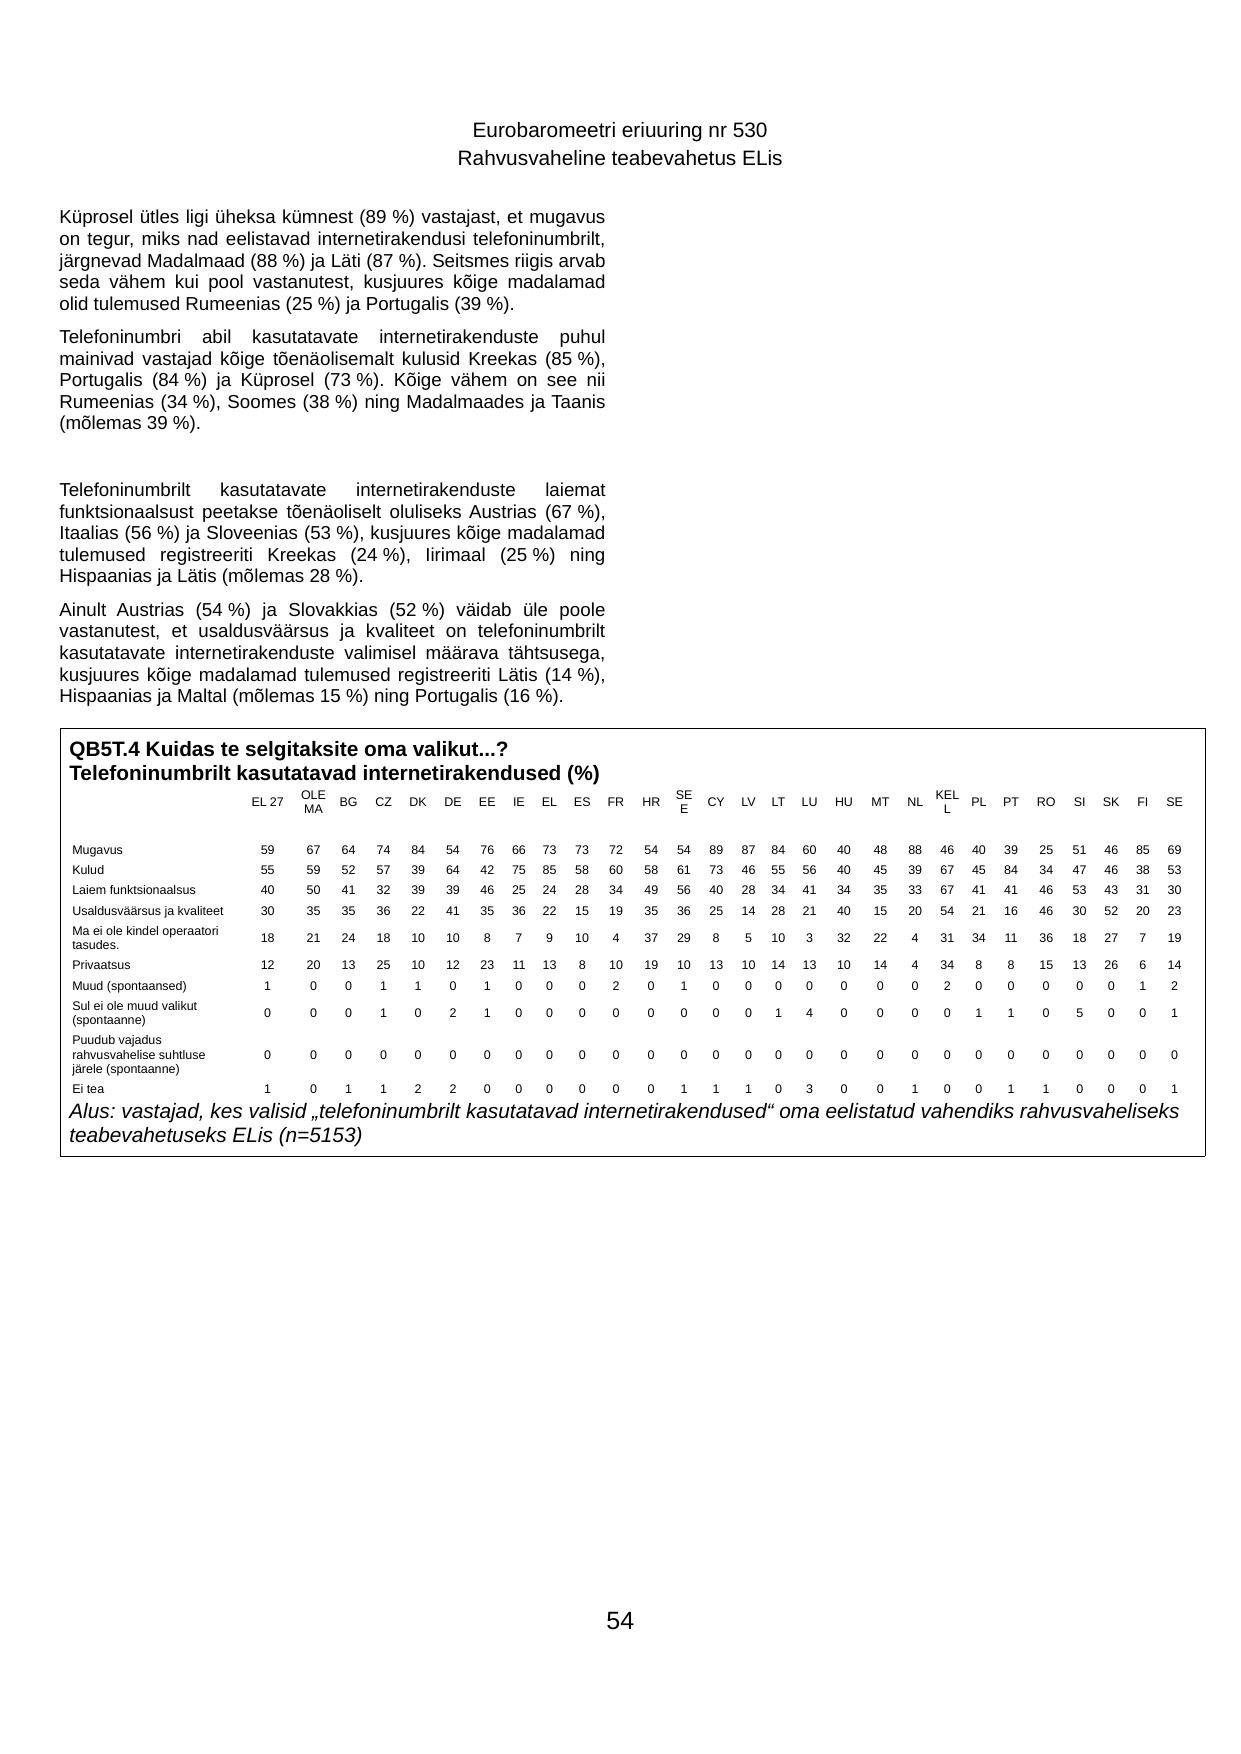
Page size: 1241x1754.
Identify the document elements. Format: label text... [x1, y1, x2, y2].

table_cell 0 [862, 996, 898, 1030]
table_cell 84 [763, 840, 793, 860]
table_cell 3 [793, 1079, 826, 1099]
table_cell [669, 820, 698, 840]
table_header FR [599, 785, 633, 819]
table_cell 67 [296, 840, 330, 860]
table_cell 84 [400, 840, 435, 860]
table_cell Ei tea [69, 1079, 238, 1099]
table_cell 34 [1027, 860, 1065, 880]
table_cell 51 [1065, 840, 1094, 860]
table_cell 37 [633, 921, 669, 955]
table_cell 0 [963, 1030, 994, 1079]
table_cell 4 [599, 921, 633, 955]
table_cell Mugavus [69, 840, 238, 860]
table_cell 0 [504, 996, 533, 1030]
table_cell 50 [296, 880, 330, 900]
table_cell 40 [826, 840, 862, 860]
table_cell 10 [763, 921, 793, 955]
table_cell 6 [1128, 955, 1157, 975]
table_cell 1 [239, 975, 296, 996]
table_cell 0 [435, 1030, 470, 1079]
table_cell 40 [963, 840, 994, 860]
table_cell 0 [763, 1079, 793, 1099]
table_cell Usaldusväärsus ja kvaliteet [69, 900, 238, 921]
table_cell 0 [565, 975, 599, 996]
table_cell 35 [633, 900, 669, 921]
table_cell 64 [330, 840, 366, 860]
table_cell Privaatsus [69, 955, 238, 975]
table_cell 25 [699, 900, 733, 921]
table_cell 0 [826, 1030, 862, 1079]
table_cell 0 [699, 996, 733, 1030]
table_cell 23 [1158, 900, 1191, 921]
text Küprosel ütles ligi üheksa kümnest (89 %) vastajast, et mugavus on tegur, miks nad eelistavad internetirakendusi telefoninumbrilt, järgnevad Madalmaad (88 %) ja Läti (87 %). Seitsmes riigis arvab seda vähem kui pool vastanutest, kusjuures kõige madalamad olid tulemused Rumeenias (25 %) ja Portugalis (39 %). [59, 206, 605, 314]
table_cell 56 [793, 860, 826, 880]
table_cell [504, 820, 533, 840]
table_cell 18 [239, 921, 296, 955]
table_cell 46 [1027, 880, 1065, 900]
table_cell 10 [669, 955, 698, 975]
table_cell 0 [504, 975, 533, 996]
table_cell 10 [565, 921, 599, 955]
table_cell 1 [963, 996, 994, 1030]
table_cell 35 [296, 900, 330, 921]
table_cell 0 [1094, 1030, 1128, 1079]
table_cell 0 [296, 1030, 330, 1079]
table_cell [862, 820, 898, 840]
table_cell [1065, 820, 1094, 840]
table_cell 10 [826, 955, 862, 975]
table_cell 0 [366, 1030, 400, 1079]
table_cell 46 [931, 840, 963, 860]
table_cell 0 [470, 1030, 504, 1079]
table_cell 15 [862, 900, 898, 921]
table_header DE [435, 785, 470, 819]
table_cell 31 [931, 921, 963, 955]
table_cell 0 [793, 1030, 826, 1079]
table_cell 24 [330, 921, 366, 955]
table_cell 0 [599, 996, 633, 1030]
table_cell 9 [534, 921, 565, 955]
table_cell 45 [862, 860, 898, 880]
table_cell 0 [1065, 975, 1094, 996]
table_cell 46 [1027, 900, 1065, 921]
table_header EL [534, 785, 565, 819]
table_cell 20 [899, 900, 931, 921]
table_header RO [1027, 785, 1065, 819]
table_cell 0 [1094, 1079, 1128, 1099]
table_cell 22 [534, 900, 565, 921]
table_header LV [734, 785, 763, 819]
table_cell 1 [366, 975, 400, 996]
table_cell [931, 820, 963, 840]
table_cell 1 [400, 975, 435, 996]
table_cell 13 [330, 955, 366, 975]
table_cell 0 [400, 996, 435, 1030]
table_cell 10 [734, 955, 763, 975]
table_cell 73 [699, 860, 733, 880]
table_header LU [793, 785, 826, 819]
table_header HU [826, 785, 862, 819]
table_header SI [1065, 785, 1094, 819]
table_cell 28 [763, 900, 793, 921]
table_cell 40 [699, 880, 733, 900]
table_cell 1 [1128, 975, 1157, 996]
table_cell 0 [862, 975, 898, 996]
table_cell 41 [963, 880, 994, 900]
text Telefoninumbrilt kasutatavate internetirakenduste laiemat funktsionaalsust peetakse tõenäoliselt oluliseks Austrias (67 %), Itaalias (56 %) ja Sloveenias (53 %), kusjuures kõige madalamad tulemused registreeriti Kreekas (24 %), Iirimaal (25 %) ning Hispaanias ja Lätis (mõlemas 28 %). [59, 479, 605, 587]
table_cell [995, 820, 1027, 840]
table_cell 21 [963, 900, 994, 921]
table_cell 0 [826, 996, 862, 1030]
table_cell 73 [565, 840, 599, 860]
table_cell 58 [633, 860, 669, 880]
table_cell 12 [435, 955, 470, 975]
table_cell 40 [826, 860, 862, 880]
table_cell 13 [534, 955, 565, 975]
table_cell 30 [1158, 880, 1191, 900]
table_cell 10 [400, 921, 435, 955]
table_cell 0 [1027, 975, 1065, 996]
table_cell 41 [793, 880, 826, 900]
table_cell 36 [1027, 921, 1065, 955]
table_cell 0 [296, 996, 330, 1030]
table_cell 15 [565, 900, 599, 921]
table_cell 8 [995, 955, 1027, 975]
table_cell 0 [534, 975, 565, 996]
table_cell 40 [826, 900, 862, 921]
table_cell 0 [931, 1030, 963, 1079]
table_cell 0 [534, 996, 565, 1030]
table_cell 25 [504, 880, 533, 900]
table_cell [963, 820, 994, 840]
table_cell 1 [995, 1079, 1027, 1099]
table_cell 0 [565, 996, 599, 1030]
table_cell 0 [330, 1030, 366, 1079]
table_cell 39 [400, 860, 435, 880]
table_cell 49 [633, 880, 669, 900]
table_cell 52 [330, 860, 366, 880]
table_cell 19 [1158, 921, 1191, 955]
table_cell 46 [734, 860, 763, 880]
table_cell 0 [826, 1079, 862, 1099]
table_cell 36 [669, 900, 698, 921]
table_cell 10 [599, 955, 633, 975]
table_cell 69 [1158, 840, 1191, 860]
table_cell 7 [1128, 921, 1157, 955]
table_cell 30 [239, 900, 296, 921]
table_cell 0 [239, 1030, 296, 1079]
table_header SK [1094, 785, 1128, 819]
table_header CY [699, 785, 733, 819]
table_cell 0 [1094, 975, 1128, 996]
table_cell [1128, 820, 1157, 840]
table_cell [763, 820, 793, 840]
table_cell 0 [239, 996, 296, 1030]
table_cell 34 [931, 955, 963, 975]
table_cell 74 [366, 840, 400, 860]
table_cell [599, 820, 633, 840]
table_cell 42 [470, 860, 504, 880]
table_cell 1 [734, 1079, 763, 1099]
table_cell 0 [734, 1030, 763, 1079]
table_cell 36 [366, 900, 400, 921]
table_cell [1027, 820, 1065, 840]
text QB5T.4 Kuidas te selgitaksite oma valikut...? [69, 737, 1196, 761]
table_cell 1 [330, 1079, 366, 1099]
table_cell 0 [633, 996, 669, 1030]
table_cell Sul ei ole muud valikut (spontaanne) [69, 996, 238, 1030]
table_cell 22 [400, 900, 435, 921]
table_header OLEMA [296, 785, 330, 819]
table_cell 16 [995, 900, 1027, 921]
table_cell 10 [435, 921, 470, 955]
table_cell 0 [504, 1079, 533, 1099]
table_cell 7 [504, 921, 533, 955]
table_cell 8 [699, 921, 733, 955]
table_cell [734, 820, 763, 840]
table_cell 0 [862, 1030, 898, 1079]
table_cell 46 [1094, 840, 1128, 860]
table_cell 11 [504, 955, 533, 975]
table_cell 39 [899, 860, 931, 880]
table_cell 0 [793, 975, 826, 996]
table_cell 46 [1094, 860, 1128, 880]
table_cell [699, 820, 733, 840]
table_cell 39 [400, 880, 435, 900]
table_cell [69, 820, 238, 840]
table_cell 0 [504, 1030, 533, 1079]
table_cell 72 [599, 840, 633, 860]
table_cell 1 [763, 996, 793, 1030]
table_cell 0 [963, 975, 994, 996]
table_header SEE [669, 785, 698, 819]
table_cell [565, 820, 599, 840]
table_header NL [899, 785, 931, 819]
table_cell 8 [963, 955, 994, 975]
table_cell 0 [1065, 1030, 1094, 1079]
table_cell 1 [899, 1079, 931, 1099]
table_cell 47 [1065, 860, 1094, 880]
table_cell [1094, 820, 1128, 840]
table_cell 22 [862, 921, 898, 955]
table_cell 0 [862, 1079, 898, 1099]
table_cell 0 [400, 1030, 435, 1079]
table_header IE [504, 785, 533, 819]
table_cell 1 [669, 975, 698, 996]
table_header LT [763, 785, 793, 819]
table_cell 18 [1065, 921, 1094, 955]
table_header ES [565, 785, 599, 819]
table_cell 2 [1158, 975, 1191, 996]
table_cell Kulud [69, 860, 238, 880]
table_cell 0 [931, 1079, 963, 1099]
table_cell 54 [931, 900, 963, 921]
table_cell 58 [565, 860, 599, 880]
table_cell 0 [899, 1030, 931, 1079]
table_cell 0 [633, 1079, 669, 1099]
table_cell 40 [239, 880, 296, 900]
table_cell 29 [669, 921, 698, 955]
table_cell 13 [793, 955, 826, 975]
table_cell 0 [565, 1030, 599, 1079]
table_cell 67 [931, 860, 963, 880]
table_cell Laiem funktsionaalsus [69, 880, 238, 900]
table_cell 0 [899, 975, 931, 996]
table_header CZ [366, 785, 400, 819]
table_cell 8 [565, 955, 599, 975]
table_cell 3 [793, 921, 826, 955]
table_cell 1 [995, 996, 1027, 1030]
table_header PL [963, 785, 994, 819]
table_cell 1 [1027, 1079, 1065, 1099]
text Ainult Austrias (54 %) ja Slovakkias (52 %) väidab üle poole vastanutest, et usaldusväärsus ja kvaliteet on telefoninumbrilt kasutatavate internetirakenduste valimisel määrava tähtsusega, kusjuures kõige madalamad tulemused registreeriti Lätis (14 %), Hispaanias ja Maltal (mõlemas 15 %) ning Portugalis (16 %). [59, 599, 605, 707]
table_cell 2 [435, 1079, 470, 1099]
table_cell 60 [793, 840, 826, 860]
table_cell 53 [1158, 860, 1191, 880]
table_cell 25 [1027, 840, 1065, 860]
table_cell 21 [793, 900, 826, 921]
table_cell 1 [699, 1079, 733, 1099]
table_cell 89 [699, 840, 733, 860]
table_cell 19 [633, 955, 669, 975]
table_cell 0 [963, 1079, 994, 1099]
table_cell 1 [470, 975, 504, 996]
table_cell 0 [699, 975, 733, 996]
table_cell 27 [1094, 921, 1128, 955]
table_cell 59 [239, 840, 296, 860]
table_cell 34 [963, 921, 994, 955]
table_header MT [862, 785, 898, 819]
table_cell 57 [366, 860, 400, 880]
table_cell 0 [565, 1079, 599, 1099]
table_cell 14 [1158, 955, 1191, 975]
table_cell 14 [763, 955, 793, 975]
table_cell [633, 820, 669, 840]
table_cell 28 [734, 880, 763, 900]
table_cell 10 [400, 955, 435, 975]
table_cell 5 [734, 921, 763, 955]
table_cell 28 [565, 880, 599, 900]
table_cell 34 [826, 880, 862, 900]
table_cell 1 [1158, 1079, 1191, 1099]
text Telefoninumbri abil kasutatavate internetirakenduste puhul mainivad vastajad kõige tõenäolisemalt kulusid Kreekas (85 %), Portugalis (84 %) ja Küprosel (73 %). Kõige vähem on see nii Rumeenias (34 %), Soomes (38 %) ning Madalmaades ja Taanis (mõlemas 39 %). [59, 326, 605, 434]
table_cell 0 [633, 975, 669, 996]
table_cell 0 [763, 1030, 793, 1079]
table_cell [793, 820, 826, 840]
table_cell 39 [435, 880, 470, 900]
table_cell 73 [534, 840, 565, 860]
table_cell 48 [862, 840, 898, 860]
table_cell 13 [1065, 955, 1094, 975]
table_cell 41 [330, 880, 366, 900]
table_cell 14 [862, 955, 898, 975]
table_cell 14 [734, 900, 763, 921]
table_cell 54 [633, 840, 669, 860]
table_cell 1 [470, 996, 504, 1030]
table_cell 30 [1065, 900, 1094, 921]
table_cell 0 [330, 975, 366, 996]
table_cell 36 [504, 900, 533, 921]
table_cell 23 [470, 955, 504, 975]
table_cell 0 [1094, 996, 1128, 1030]
table_cell 15 [1027, 955, 1065, 975]
table_cell 35 [862, 880, 898, 900]
table_cell [239, 820, 296, 840]
table_header PT [995, 785, 1027, 819]
table_header DK [400, 785, 435, 819]
table_cell 25 [366, 955, 400, 975]
table_cell 52 [1094, 900, 1128, 921]
table_cell 55 [239, 860, 296, 880]
table_cell 0 [470, 1079, 504, 1099]
table_cell 0 [734, 996, 763, 1030]
table_cell 46 [470, 880, 504, 900]
table_cell 0 [669, 996, 698, 1030]
table_cell 35 [330, 900, 366, 921]
table_header EL 27 [239, 785, 296, 819]
table_cell 0 [763, 975, 793, 996]
table_cell 32 [366, 880, 400, 900]
table_cell 21 [296, 921, 330, 955]
table_cell 54 [435, 840, 470, 860]
table_cell 55 [763, 860, 793, 880]
table_cell 0 [296, 1079, 330, 1099]
table_cell 1 [669, 1079, 698, 1099]
table_cell 20 [296, 955, 330, 975]
table_cell 13 [699, 955, 733, 975]
table_cell 0 [699, 1030, 733, 1079]
table_cell [330, 820, 366, 840]
table_cell 35 [470, 900, 504, 921]
table_cell 34 [763, 880, 793, 900]
table_cell 0 [1128, 1079, 1157, 1099]
table_cell 38 [1128, 860, 1157, 880]
table_cell 2 [400, 1079, 435, 1099]
table_cell 0 [1158, 1030, 1191, 1079]
table_cell 31 [1128, 880, 1157, 900]
table_cell 0 [435, 975, 470, 996]
table_cell 0 [1027, 1030, 1065, 1079]
table_header KELL [931, 785, 963, 819]
table_cell 0 [296, 975, 330, 996]
table_cell 32 [826, 921, 862, 955]
table_cell [826, 820, 862, 840]
table_cell [435, 820, 470, 840]
table_cell 41 [435, 900, 470, 921]
table_header BG [330, 785, 366, 819]
table_cell 84 [995, 860, 1027, 880]
table_cell 19 [599, 900, 633, 921]
table_cell 88 [899, 840, 931, 860]
table_cell 75 [504, 860, 533, 880]
table_cell Ma ei ole kindel operaatori tasudes. [69, 921, 238, 955]
table_cell 85 [1128, 840, 1157, 860]
table_cell [534, 820, 565, 840]
table_cell [366, 820, 400, 840]
table_cell 56 [669, 880, 698, 900]
table_cell [470, 820, 504, 840]
table_cell 0 [633, 1030, 669, 1079]
table_cell 11 [995, 921, 1027, 955]
table_header FI [1128, 785, 1157, 819]
table_cell 1 [366, 996, 400, 1030]
table_cell 4 [899, 955, 931, 975]
table_cell 4 [793, 996, 826, 1030]
table_cell 0 [1065, 1079, 1094, 1099]
table_cell Muud (spontaansed) [69, 975, 238, 996]
text Alus: vastajad, kes valisid „telefoninumbrilt kasutatavad internetirakendused“ oma eelistatud vahendiks rahvusvaheliseks teabevahetuseks ELis (n=5153) [69, 1099, 1196, 1147]
table_cell 64 [435, 860, 470, 880]
table_cell 85 [534, 860, 565, 880]
table_cell 0 [1027, 996, 1065, 1030]
table_cell 2 [599, 975, 633, 996]
table_cell 0 [599, 1030, 633, 1079]
table_cell 0 [534, 1030, 565, 1079]
table_cell 66 [504, 840, 533, 860]
table_cell 0 [826, 975, 862, 996]
table_cell 0 [995, 975, 1027, 996]
table_cell 1 [239, 1079, 296, 1099]
table_cell 0 [995, 1030, 1027, 1079]
table_cell 45 [963, 860, 994, 880]
table_cell [899, 820, 931, 840]
table_cell 0 [899, 996, 931, 1030]
table_cell 2 [931, 975, 963, 996]
table_cell 0 [330, 996, 366, 1030]
table_cell 4 [899, 921, 931, 955]
table_cell 33 [899, 880, 931, 900]
table_cell 18 [366, 921, 400, 955]
table_cell 1 [1158, 996, 1191, 1030]
table_cell [296, 820, 330, 840]
table_cell 0 [1128, 1030, 1157, 1079]
table_cell 43 [1094, 880, 1128, 900]
table_cell 54 [669, 840, 698, 860]
table_cell 34 [599, 880, 633, 900]
table_cell 0 [931, 996, 963, 1030]
table_cell 0 [599, 1079, 633, 1099]
table_header HR [633, 785, 669, 819]
table_cell 87 [734, 840, 763, 860]
table_header [69, 785, 238, 819]
table_cell 60 [599, 860, 633, 880]
table_cell 0 [734, 975, 763, 996]
table_cell Puudub vajadus rahvusvahelise suhtluse järele (spontaanne) [69, 1030, 238, 1079]
table_cell 12 [239, 955, 296, 975]
table_header SE [1158, 785, 1191, 819]
table_cell 76 [470, 840, 504, 860]
table_cell 2 [435, 996, 470, 1030]
table_cell [1158, 820, 1191, 840]
table_cell 61 [669, 860, 698, 880]
table_cell 59 [296, 860, 330, 880]
table_cell [400, 820, 435, 840]
table_cell 1 [366, 1079, 400, 1099]
table_cell 5 [1065, 996, 1094, 1030]
table_cell 24 [534, 880, 565, 900]
table_cell 8 [470, 921, 504, 955]
table_cell 53 [1065, 880, 1094, 900]
table_header EE [470, 785, 504, 819]
table_cell 39 [995, 840, 1027, 860]
table_cell 0 [669, 1030, 698, 1079]
text Telefoninumbrilt kasutatavad internetirakendused (%) [69, 761, 1196, 785]
table_cell 0 [534, 1079, 565, 1099]
table_cell 41 [995, 880, 1027, 900]
table_cell 26 [1094, 955, 1128, 975]
table_cell 67 [931, 880, 963, 900]
table_cell 20 [1128, 900, 1157, 921]
table_cell 0 [1128, 996, 1157, 1030]
